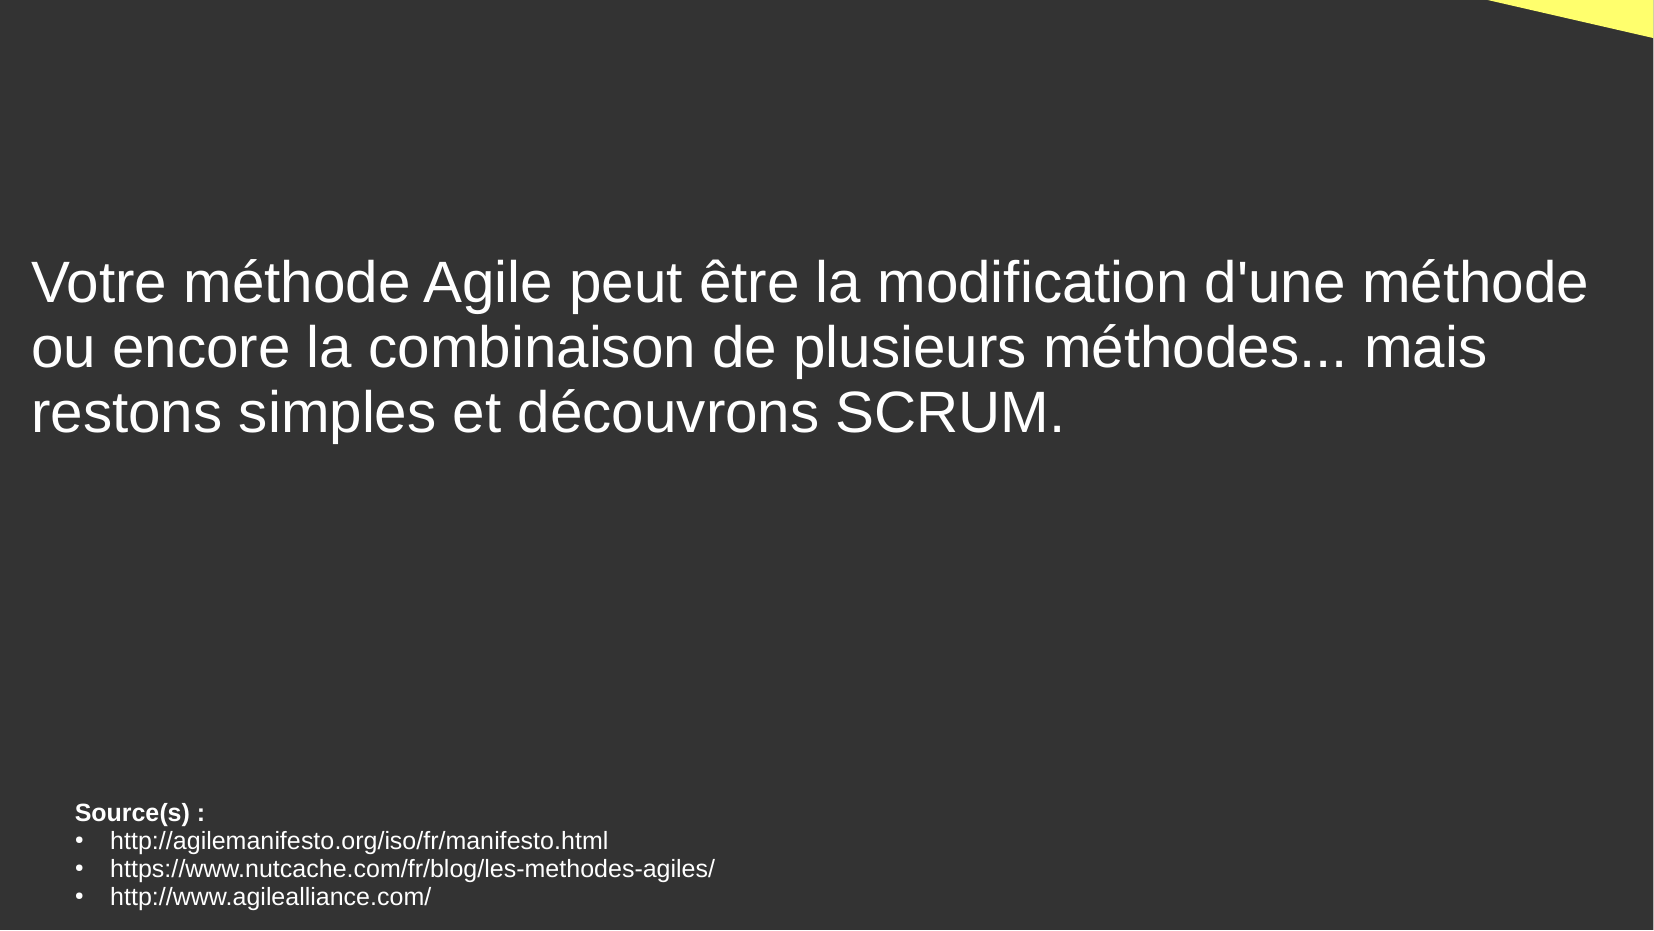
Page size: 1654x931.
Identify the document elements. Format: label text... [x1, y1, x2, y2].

title Votre méthode Agile peut être la modification d'une méthode ou encore la combinaison de plusieurs méthodes... mais restons simples et découvrons SCRUM. [31, 249, 1622, 445]
text_box Source(s) : http://agilemanifesto.org/iso/fr/manifesto.html https://www.nutcache.com/fr/blog/les-methodes-agiles/ http://www.agilealliance.com/ [60, 791, 1546, 919]
text_box [1487, 0, 1654, 39]
